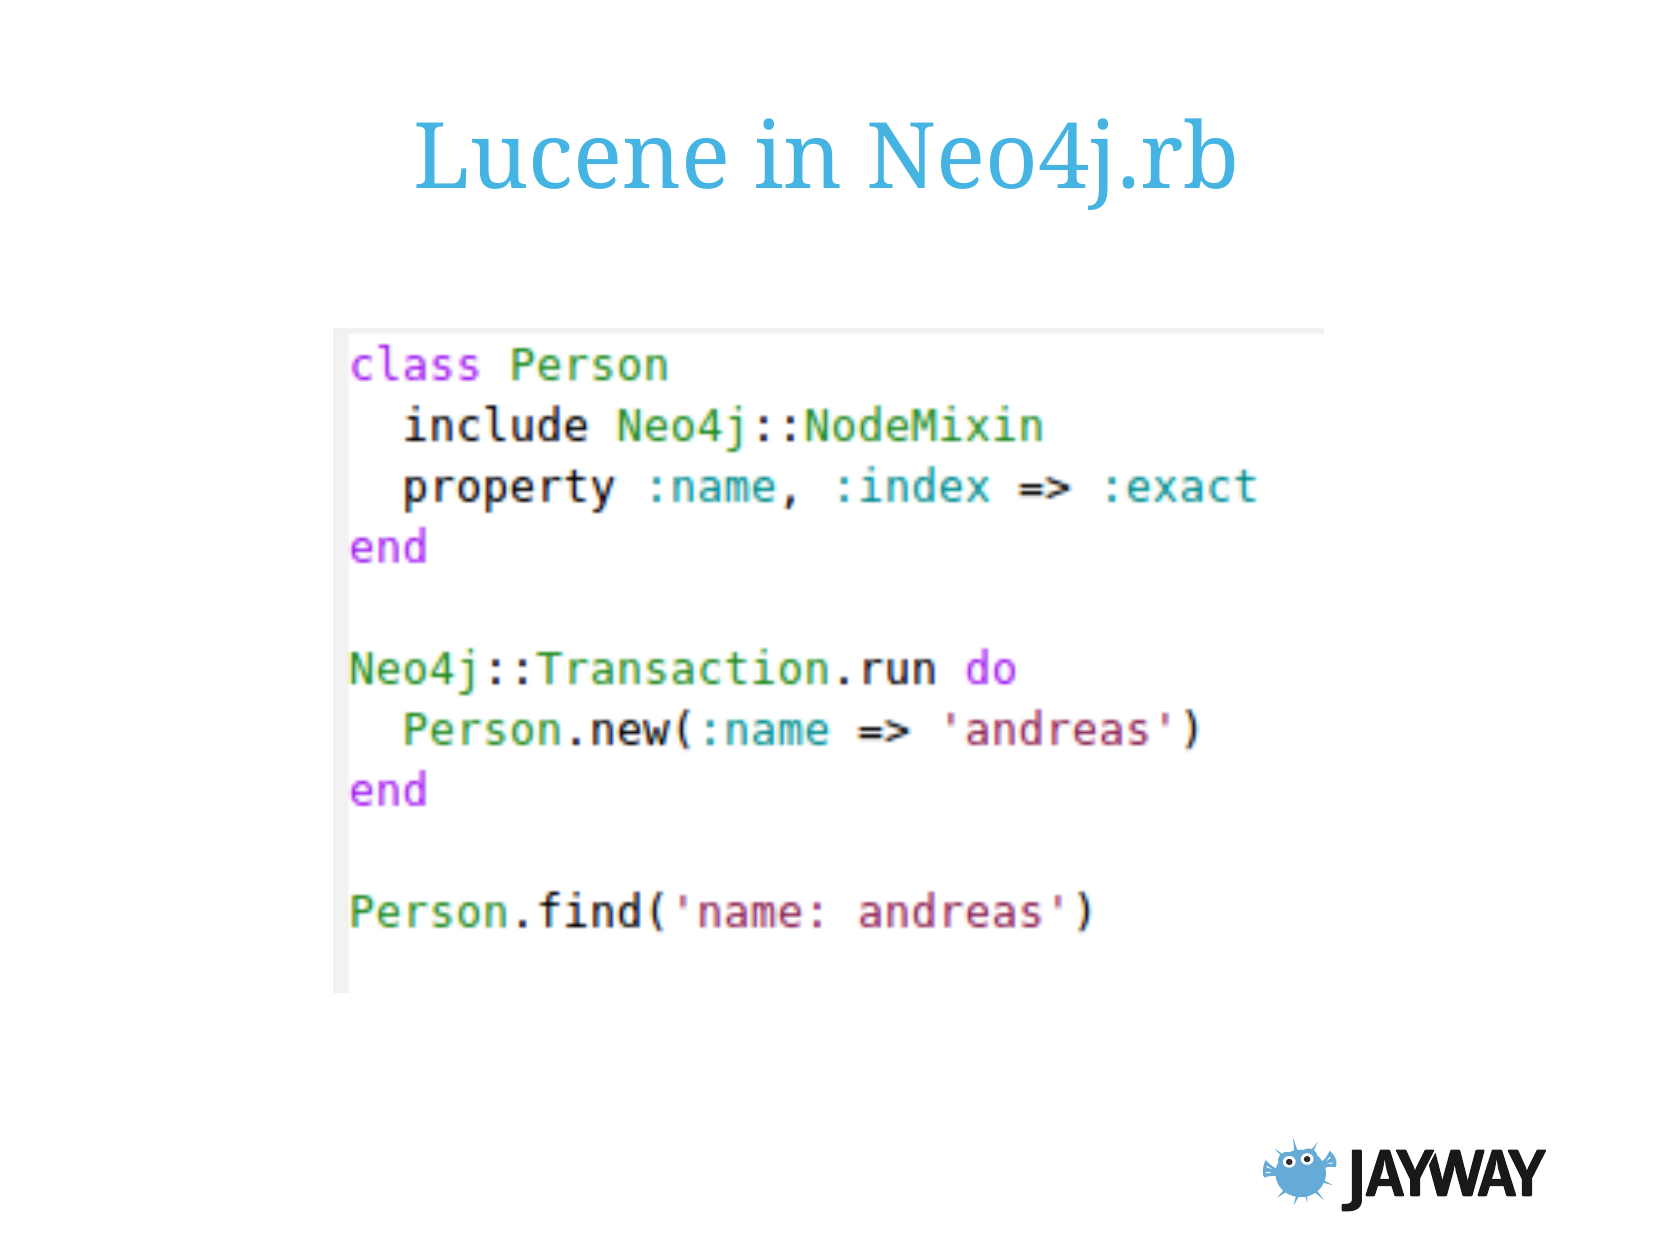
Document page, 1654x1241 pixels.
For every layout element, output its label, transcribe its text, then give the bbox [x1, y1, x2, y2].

title Lucene in Neo4j.rb [82, 49, 1571, 257]
picture [333, 328, 1324, 993]
